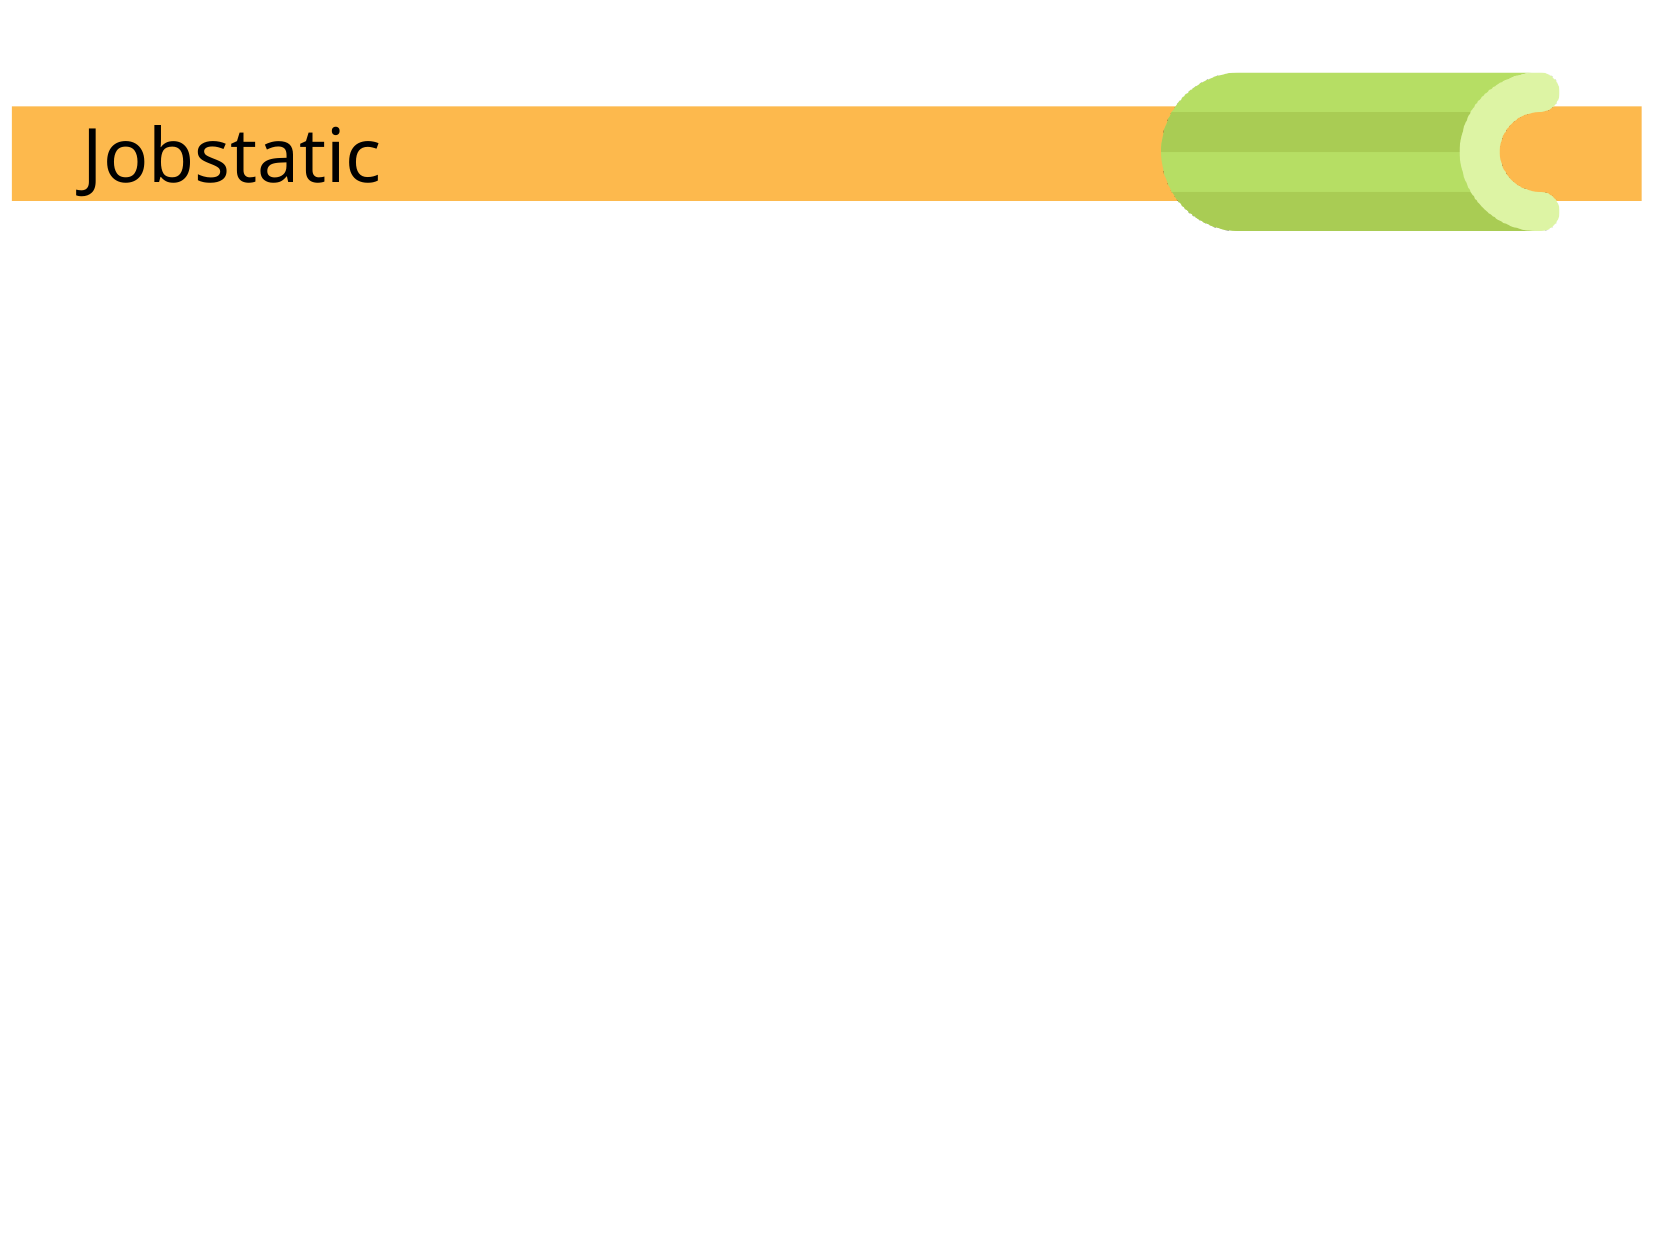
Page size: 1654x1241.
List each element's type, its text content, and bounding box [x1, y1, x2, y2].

title Jobstatic [82, 94, 1264, 213]
picture [1160, 0, 1560, 351]
